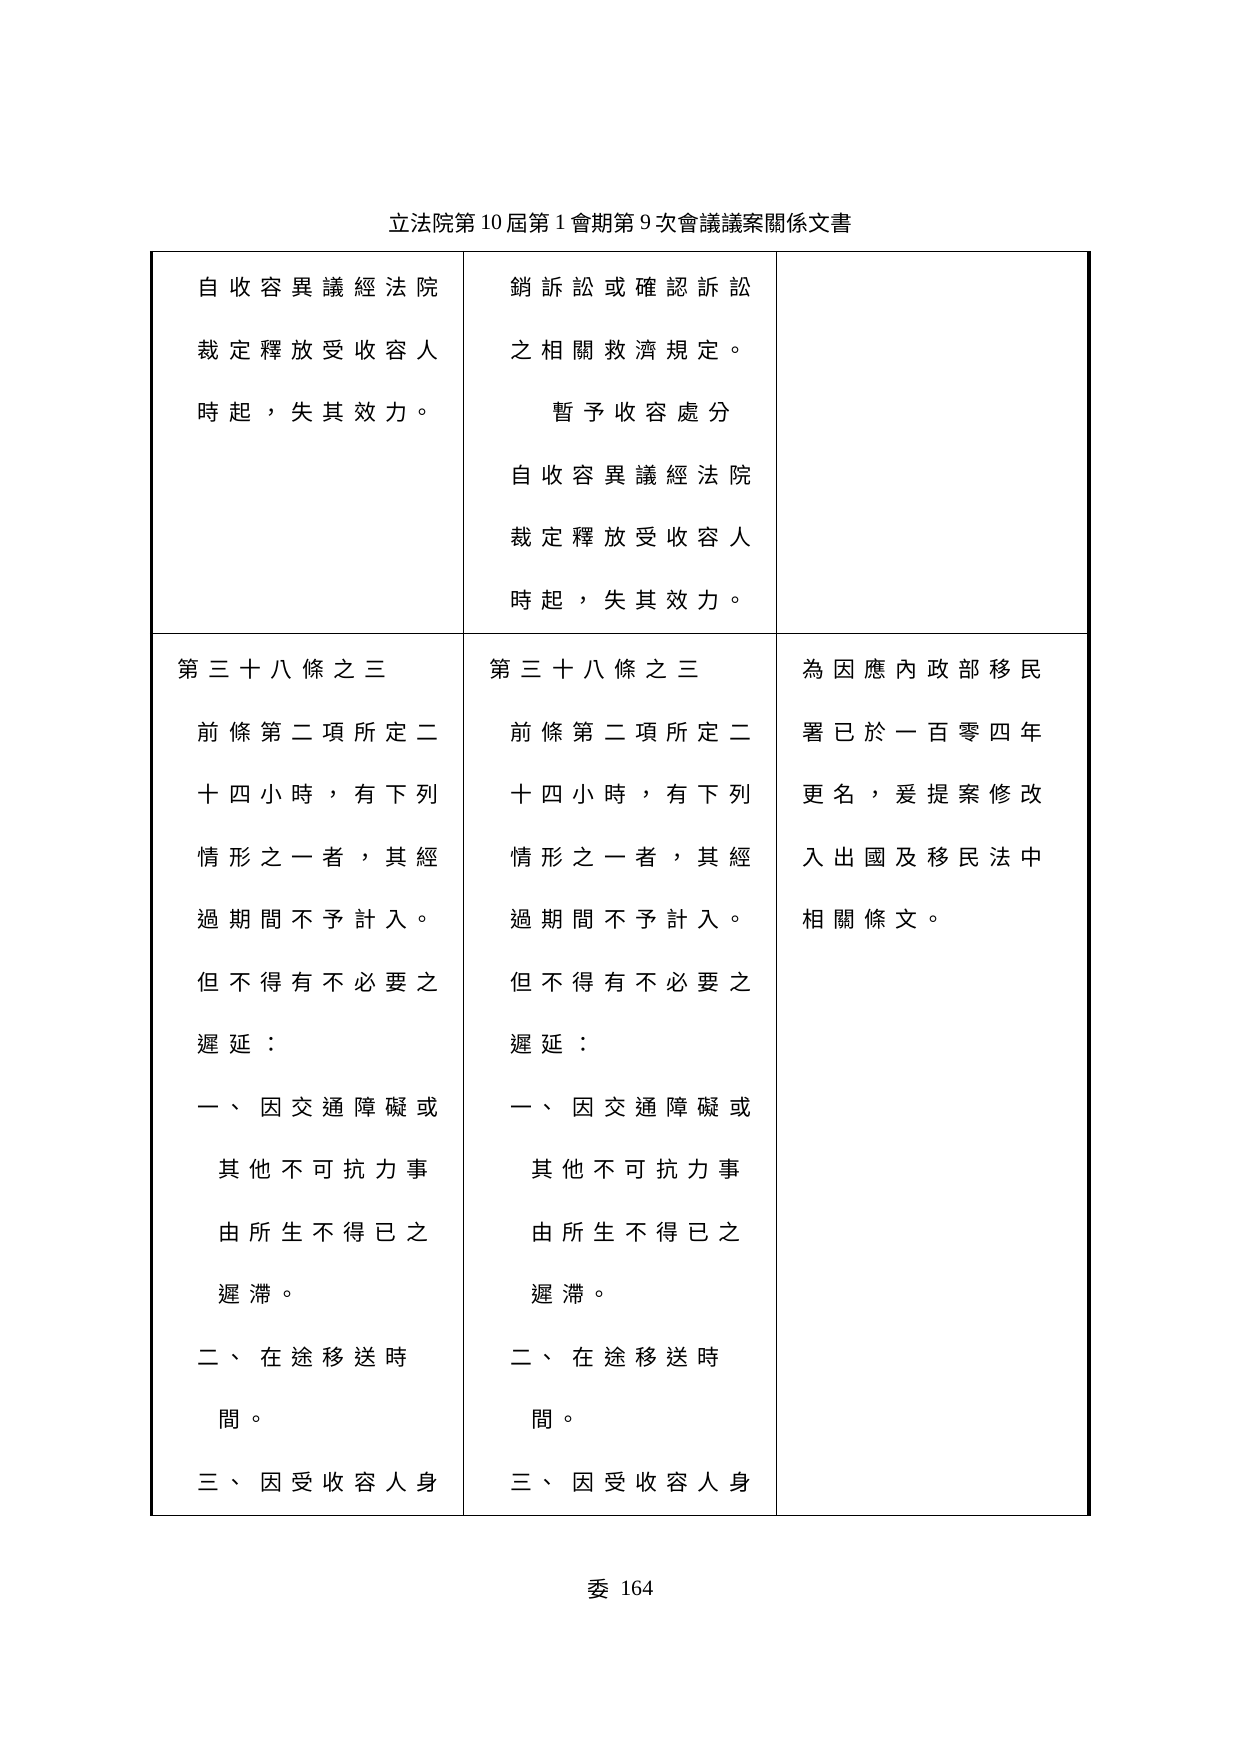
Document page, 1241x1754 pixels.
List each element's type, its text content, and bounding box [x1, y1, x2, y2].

table_cell 第三十八條之三 前條第二項所定二十四小時，有下列情形之一者，其經過期間不予計入。但不得有不必要之遲延： 一、因交通障礙或其他不可抗力事由所生不得已之遲滯。 二、在途移送時間。 三、因受收容人身 [153, 634, 463, 1514]
table_cell 自收容異議經法院裁定釋放受收容人時起，失其效力。 [153, 252, 463, 633]
table_cell 為因應內政部移民署已於一百零四年更名，爰提案修改入出國及移民法中相關條文。 [777, 634, 1087, 1514]
table_cell [777, 252, 1087, 633]
table_cell 第三十八條之三 前條第二項所定二十四小時，有下列情形之一者，其經過期間不予計入。但不得有不必要之遲延： 一、因交通障礙或其他不可抗力事由所生不得已之遲滯。 二、在途移送時間。 三、因受收容人身 [464, 634, 776, 1514]
table_cell 銷訴訟或確認訴訟之相關救濟規定。 暫予收容處分自收容異議經法院裁定釋放受收容人時起，失其效力。 [464, 252, 776, 633]
